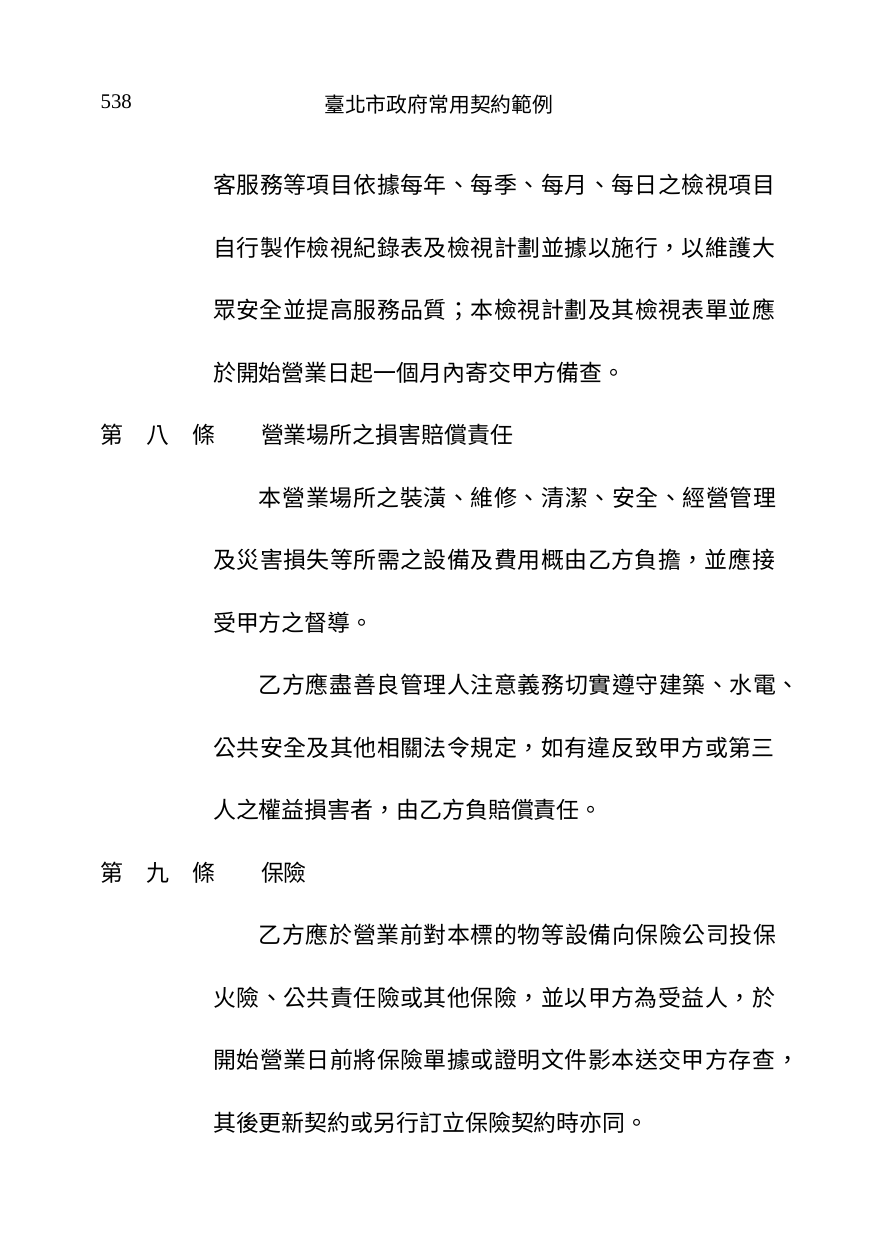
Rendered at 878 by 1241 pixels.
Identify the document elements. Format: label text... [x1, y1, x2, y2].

text 乙方應於營業前對本標的物等設備向保險公司投保火險、公共責任險或其他保險，並以甲方為受益人，於開始營業日前將保險單據或證明文件影本送交甲方存查，其後更新契約或另行訂立保險契約時亦同。 [213, 892, 777, 1142]
text 本營業場所之裝潢、維修、清潔、安全、經營管理及災害損失等所需之設備及費用概由乙方負擔，並應接受甲方之督導。 [213, 454, 777, 642]
text 第 九 條 保險 [100, 829, 777, 892]
text 乙方應盡善良管理人注意義務切實遵守建築、水電、公共安全及其他相關法令規定，如有違反致甲方或第三人之權益損害者，由乙方負賠償責任。 [213, 642, 777, 829]
text 客服務等項目依據每年、每季、每月、每日之檢視項目自行製作檢視紀錄表及檢視計劃並據以施行，以維護大眾安全並提高服務品質；本檢視計劃及其檢視表單並應於開始營業日起一個月內寄交甲方備查。 [213, 142, 777, 392]
text 第 八 條 營業場所之損害賠償責任 [100, 392, 777, 454]
